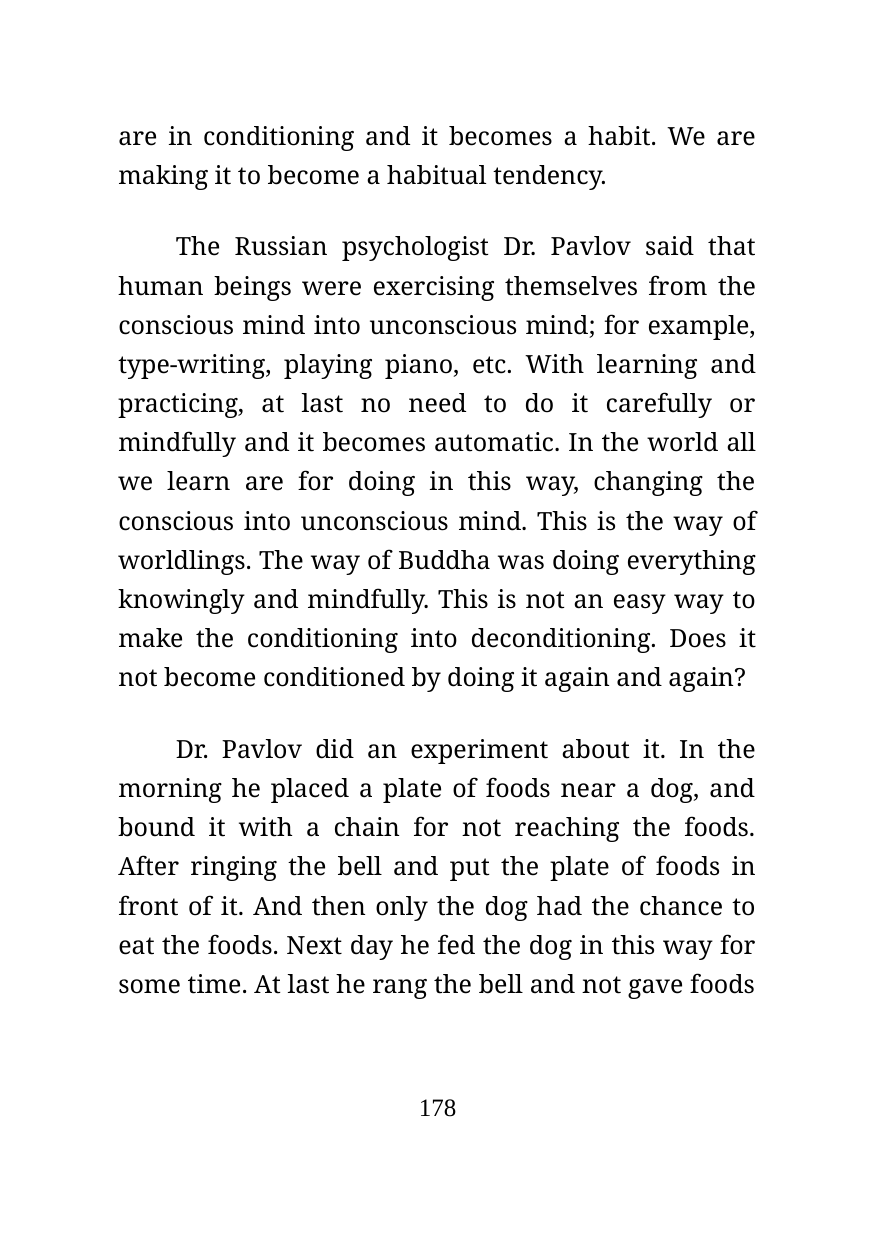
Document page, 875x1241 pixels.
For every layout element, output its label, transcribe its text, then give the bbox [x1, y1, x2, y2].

text The Russian psychologist Dr. Pavlov said that human beings were exercising themselves from the conscious mind into unconscious mind; for example, type-writing, playing piano, etc. With learning and practicing, at last no need to do it carefully or mindfully and it becomes automatic. In the world all we learn are for doing in this way, changing the conscious into unconscious mind. This is the way of worldlings. The way of Buddha was doing everything knowingly and mindfully. This is not an easy way to make the conditioning into deconditioning. Does it not become conditioned by doing it again and again? [118, 229, 756, 694]
text are in conditioning and it becomes a habit. We are making it to become a habitual tendency. [118, 118, 756, 191]
text Dr. Pavlov did an experiment about it. In the morning he placed a plate of foods near a dog, and bound it with a chain for not reaching the foods. After ringing the bell and put the plate of foods in front of it. And then only the dog had the chance to eat the foods. Next day he fed the dog in this way for some time. At last he rang the bell and not gave foods [118, 731, 756, 1001]
